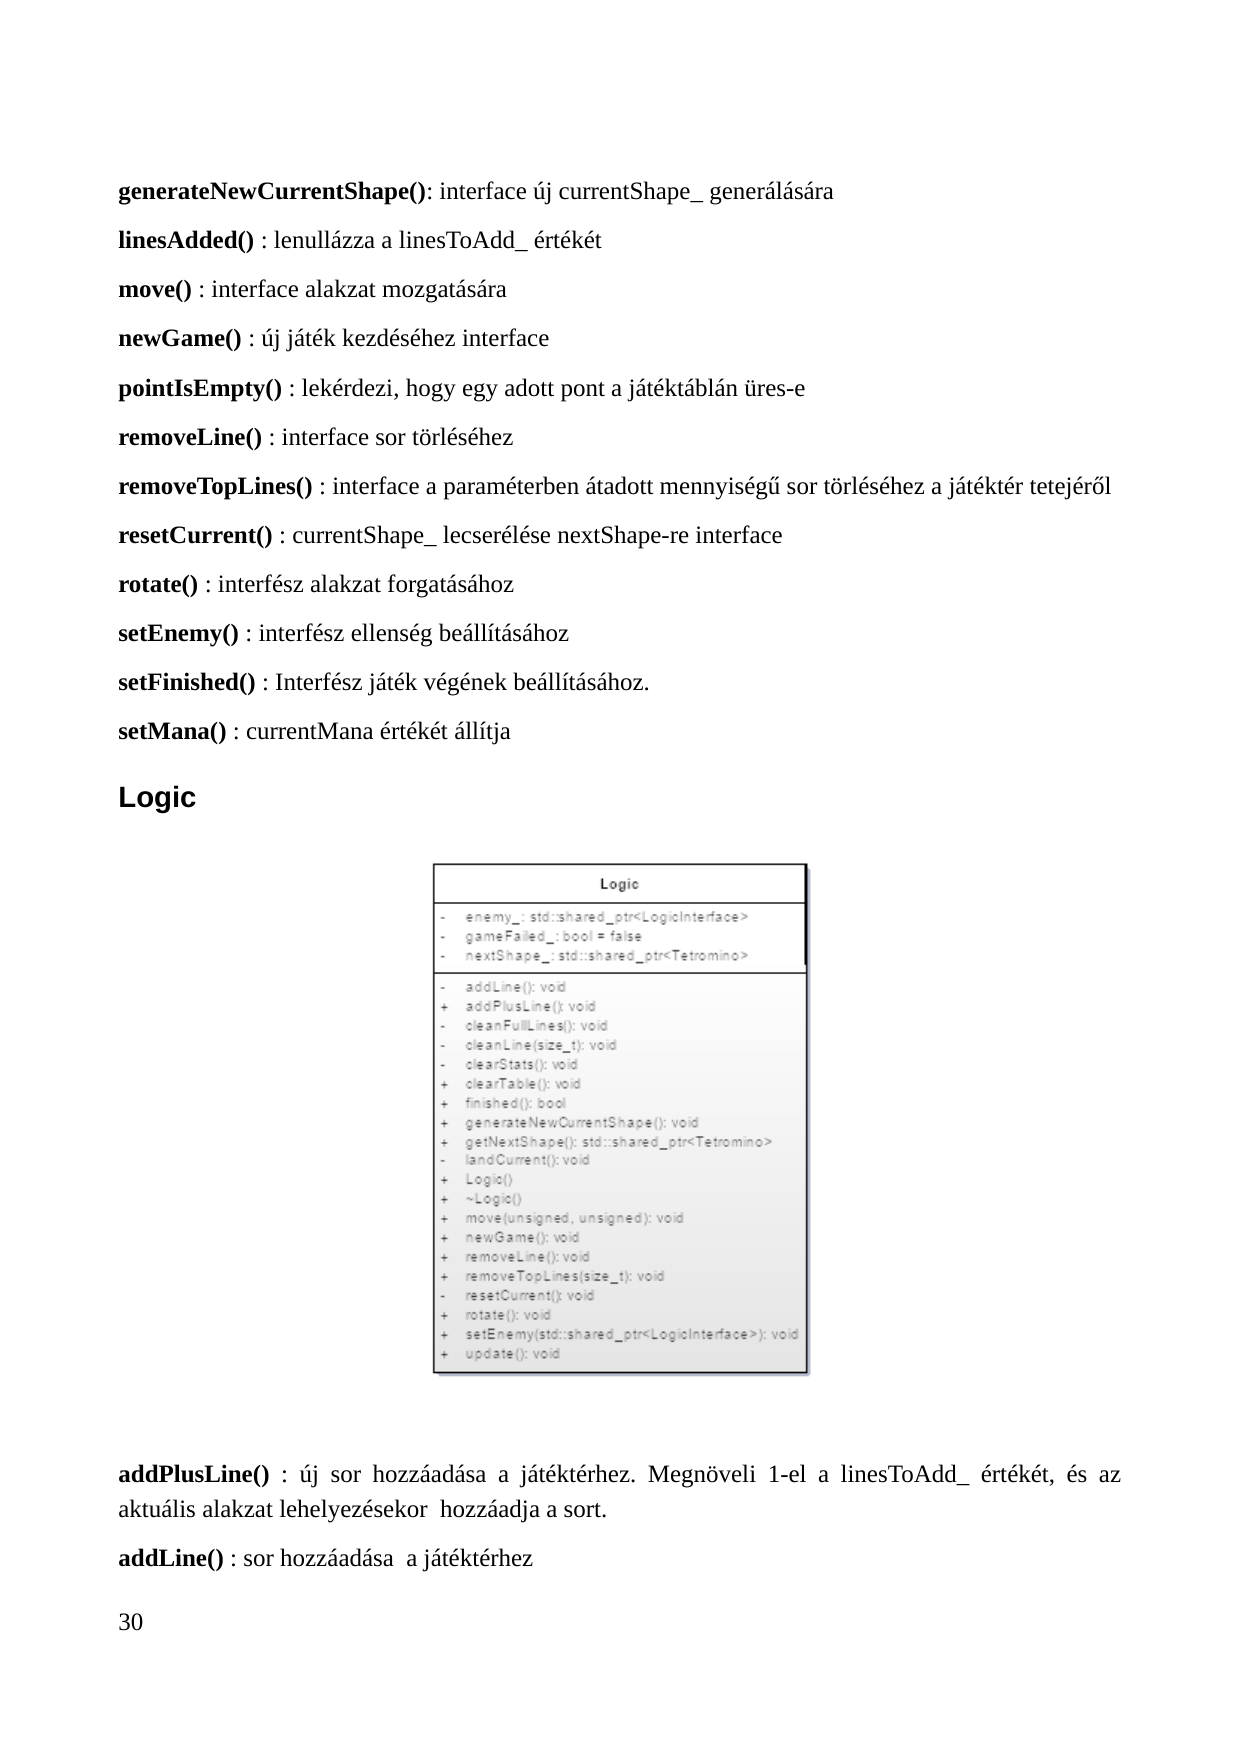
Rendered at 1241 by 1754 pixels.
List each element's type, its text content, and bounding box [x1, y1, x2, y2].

text generateNewCurrentShape(): interface új currentShape_ generálására [118, 176, 1122, 205]
text addLine() : sor hozzáadása a játéktérhez [118, 1543, 1122, 1572]
text rotate() : interfész alakzat forgatásához [118, 569, 1122, 598]
text setEnemy() : interfész ellenség beállításához [118, 618, 1122, 647]
text pointIsEmpty() : lekérdezi, hogy egy adott pont a játéktáblán üres-e [118, 373, 1122, 401]
text move() : interface alakzat mozgatására [118, 274, 1122, 303]
text addPlusLine() : új sor hozzáadása a játéktérhez. Megnöveli 1-el a linesToAdd_ értékét, és az aktuális alakzat lehelyezésekor hozzáadja a sort. [118, 1454, 1122, 1522]
text removeLine() : interface sor törléséhez [118, 422, 1122, 450]
subtitle Logic [118, 780, 1122, 813]
text newGame() : új játék kezdéséhez interface [118, 323, 1122, 352]
text resetCurrent() : currentShape_ lecserélése nextShape-re interface [118, 520, 1122, 548]
text setFinished() : Interfész játék végének beállításához. [118, 667, 1122, 696]
text setMana() : currentMana értékét állítja [118, 716, 1122, 745]
text linesAdded() : lenullázza a linesToAdd_ értékét [118, 225, 1122, 254]
text removeTopLines() : interface a paraméterben átadott mennyiségű sor törléséhez a játéktér tetejéről [118, 471, 1122, 499]
picture [396, 826, 844, 1454]
